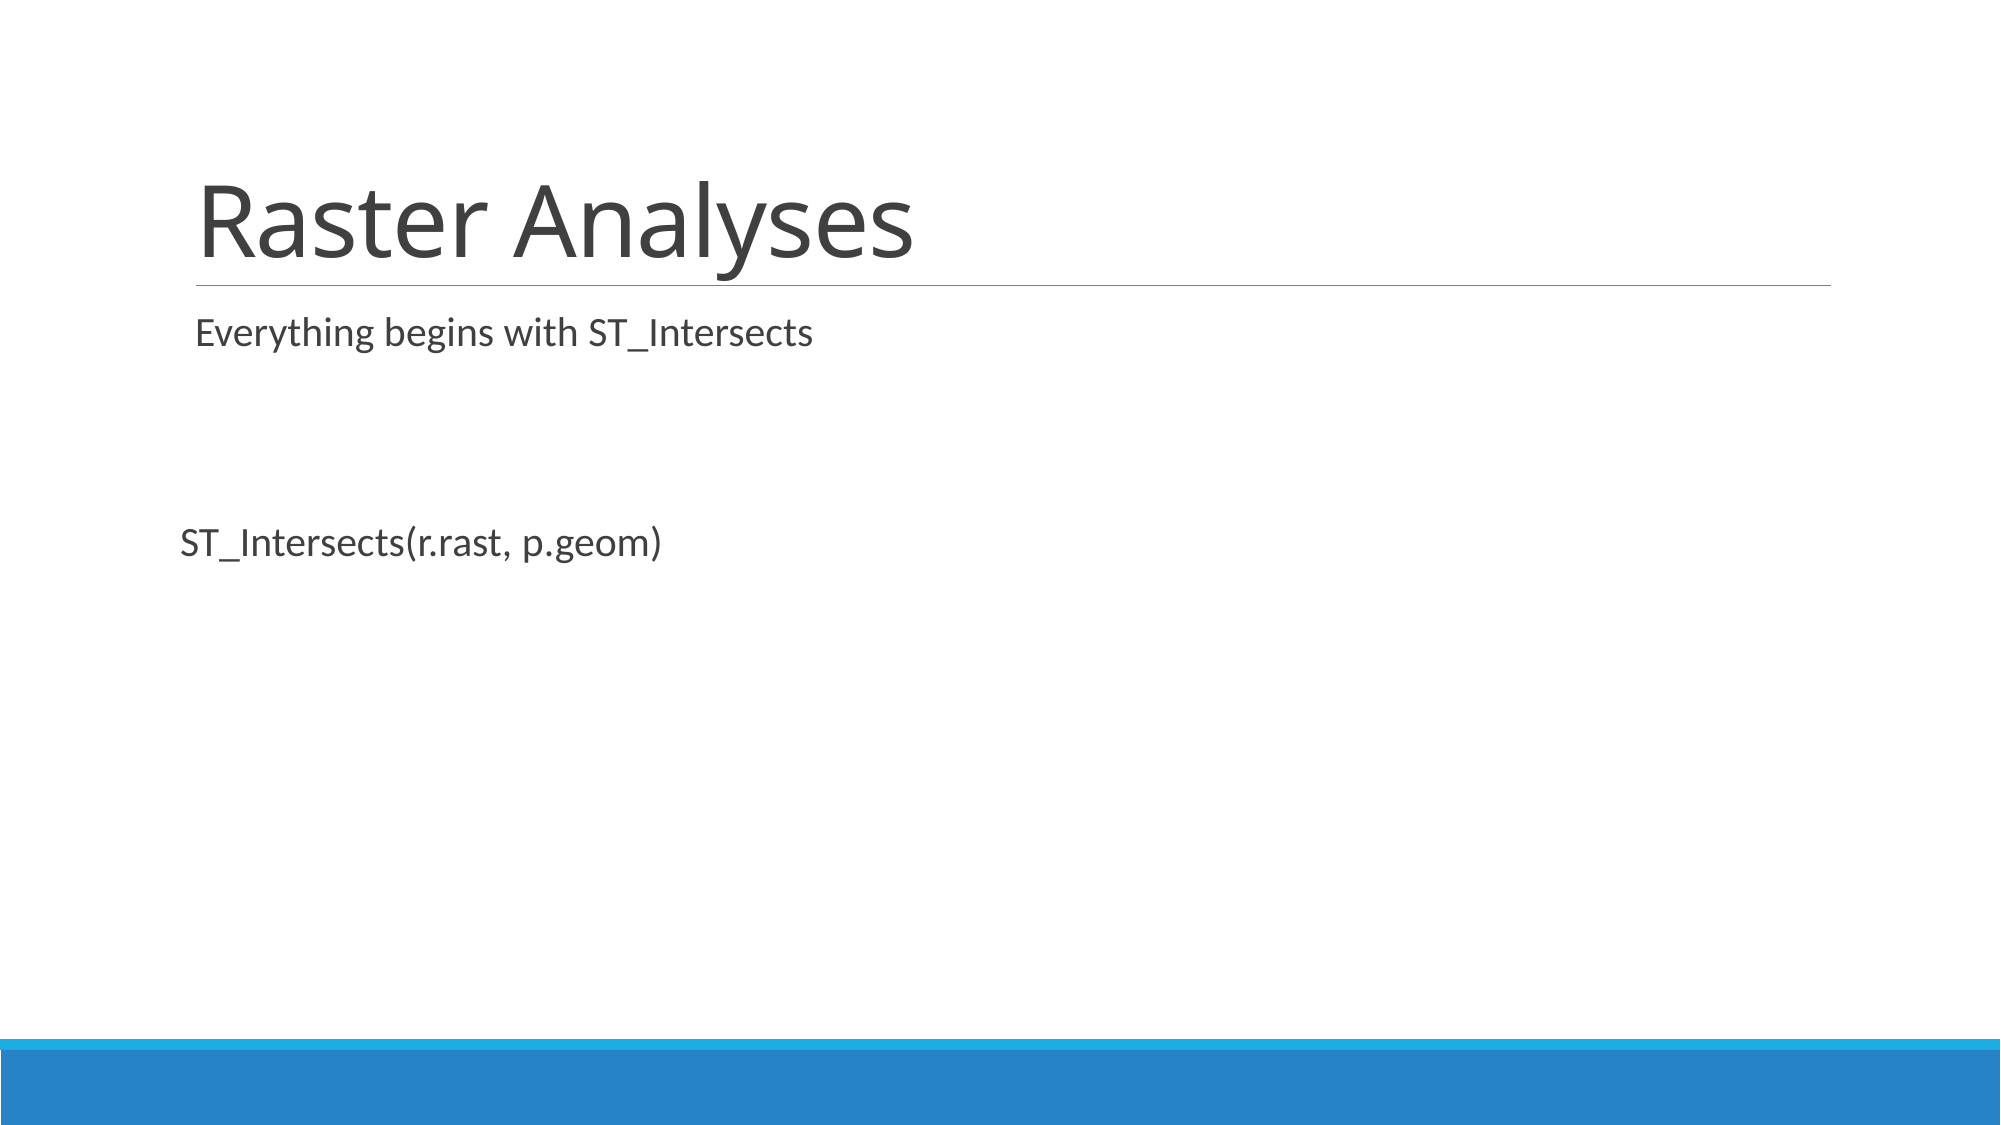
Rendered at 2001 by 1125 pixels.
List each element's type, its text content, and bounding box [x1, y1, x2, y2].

list Everything begins with ST_Intersects ST_Intersects(r.rast, p.geom) [180, 302, 1831, 963]
title Raster Analyses [180, 47, 1831, 286]
